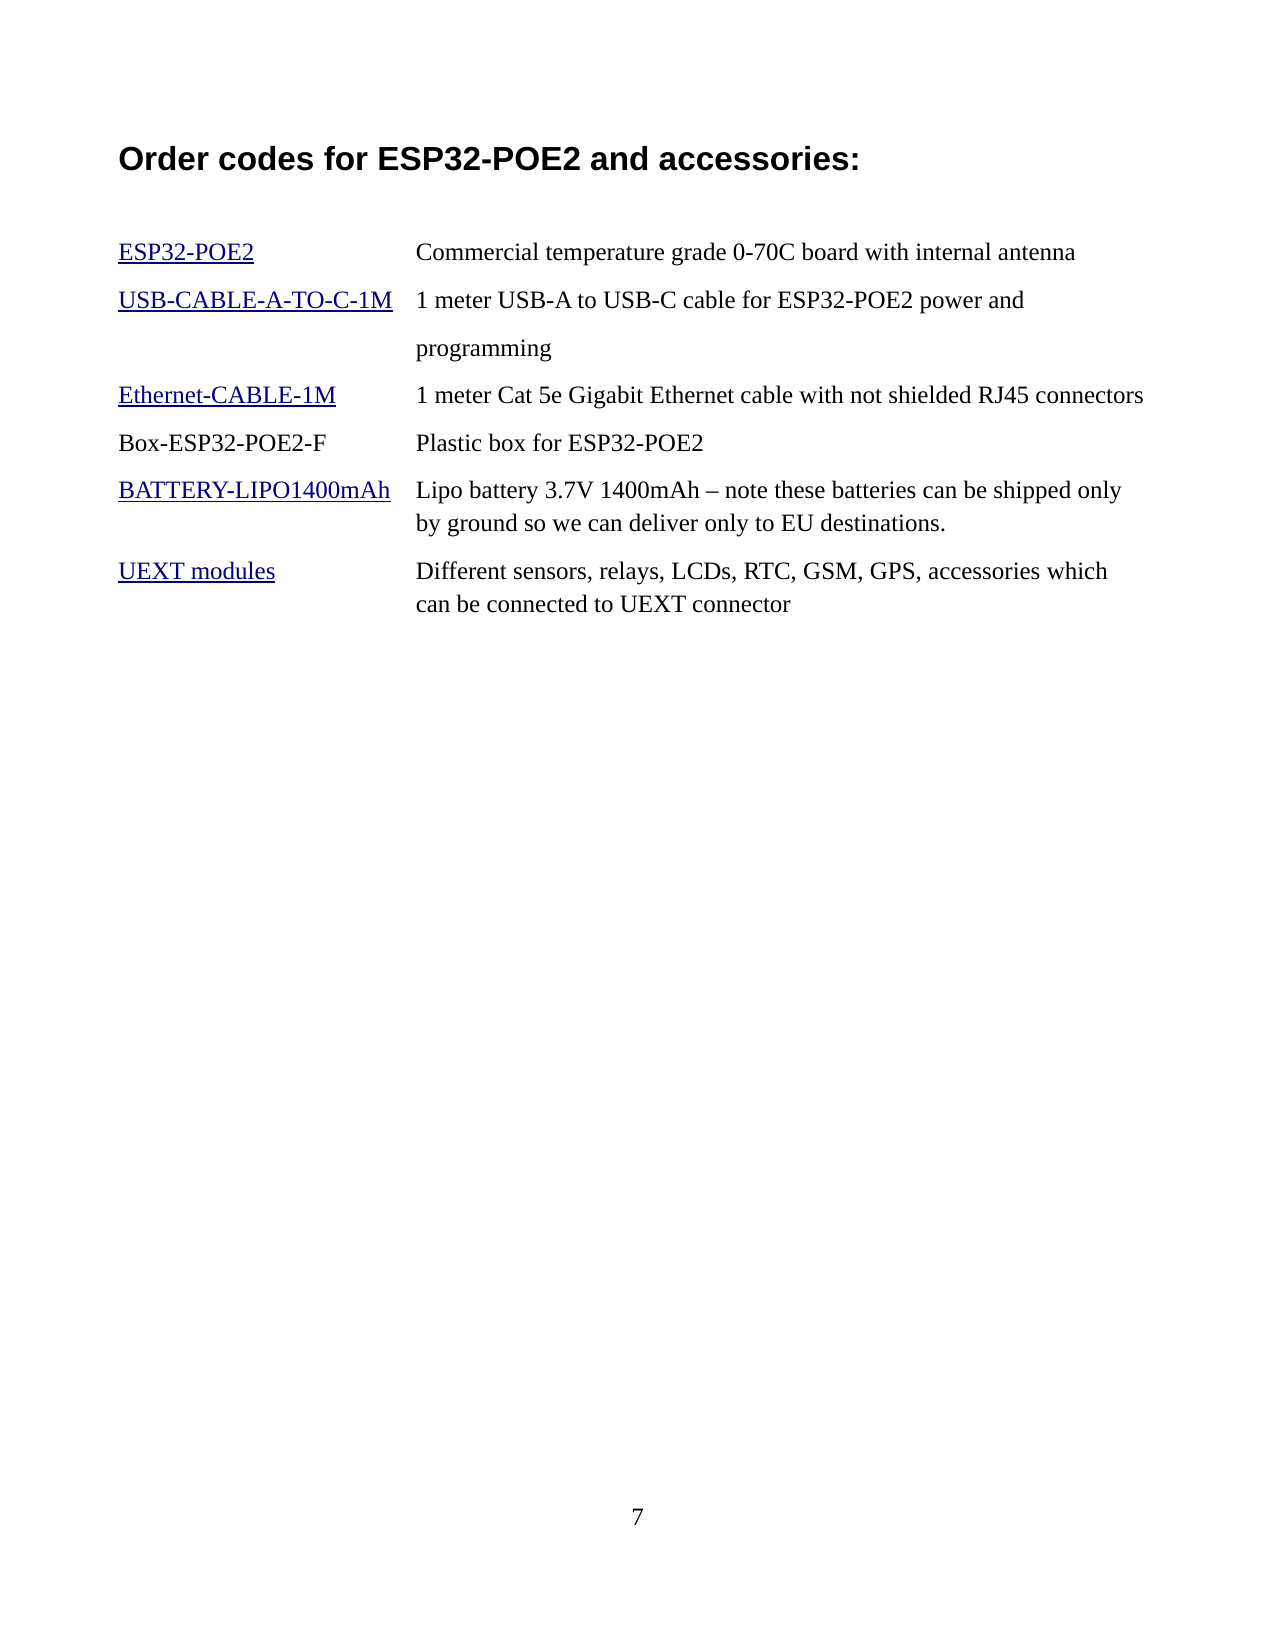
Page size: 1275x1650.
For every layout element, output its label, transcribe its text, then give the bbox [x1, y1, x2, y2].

text ESP32-POE2 Commercial temperature grade 0-70C board with internal antenna [118, 237, 1157, 266]
text Box-ESP32-POE2-F Plastic box for ESP32-POE2 [118, 428, 1157, 457]
text USB-CABLE-A-TO-C-1M 1 meter USB-A to USB-C cable for ESP32-POE2 power and [118, 285, 1157, 314]
text Ethernet-CABLE-1M 1 meter Cat 5e Gigabit Ethernet cable with not shielded RJ45 connectors [118, 380, 1157, 409]
text BATTERY-LIPO1400mAh Lipo battery 3.7V 1400mAh – note these batteries can be shipped only by ground so we can deliver only to EU destinations. [118, 476, 1157, 537]
text programming [118, 333, 1157, 361]
subtitle Order codes for ESP32-POE2 and accessories: [118, 139, 1157, 177]
text UEXT modules Different sensors, relays, LCDs, RTC, GSM, GPS, accessories which can be connected to UEXT connector [118, 556, 1157, 618]
